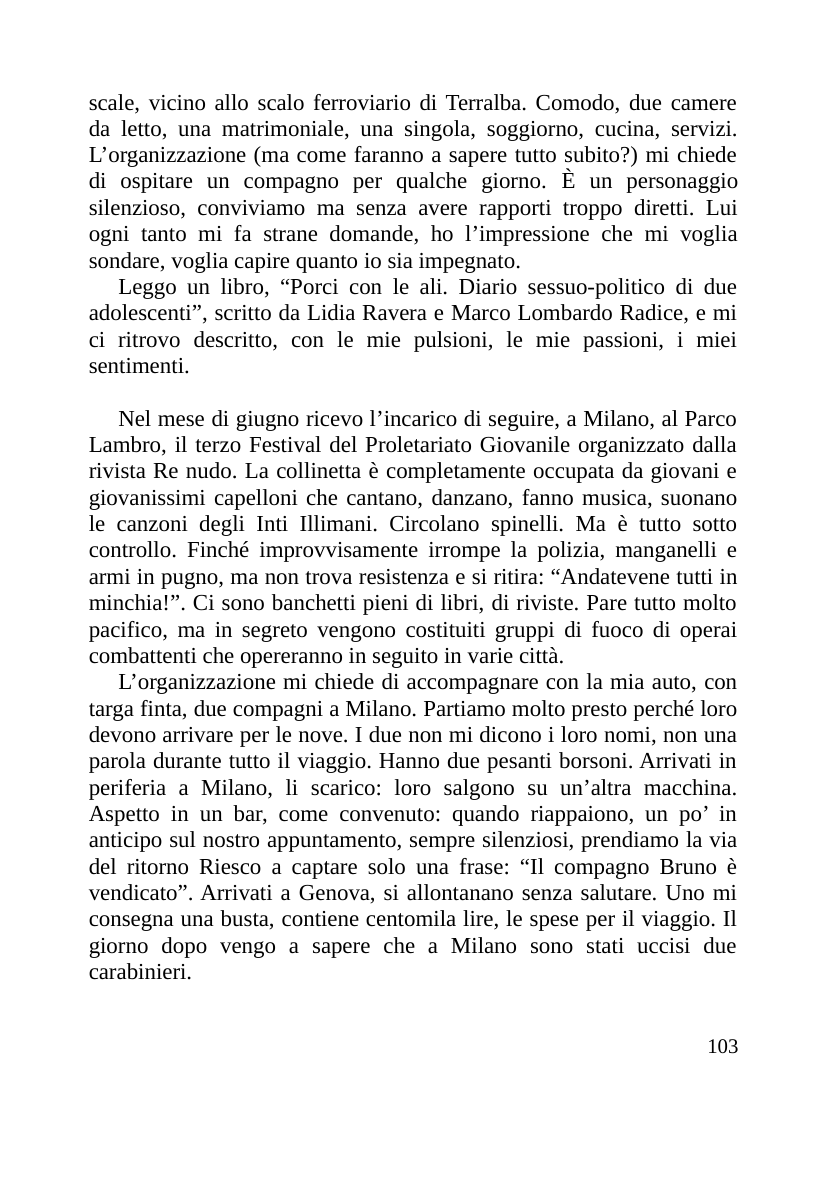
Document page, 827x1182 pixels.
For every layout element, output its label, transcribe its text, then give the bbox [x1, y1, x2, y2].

text Leggo un libro, “Porci con le ali. Diario sessuo-politico di due adolescenti”, scritto da Lidia Ravera e Marco Lombardo Radice, e mi ci ritrovo descritto, con le mie pulsioni, le mie passioni, i miei sentimenti. [88, 273, 738, 378]
text L’organizzazione mi chiede di accompagnare con la mia auto, con targa finta, due compagni a Milano. Partiamo molto presto perché loro devono arrivare per le nove. I due non mi dicono i loro nomi, non una parola durante tutto il viaggio. Hanno due pesanti borsoni. Arrivati in periferia a Milano, li scarico: loro salgono su un’altra macchina. Aspetto in un bar, come convenuto: quando riappaiono, un po’ in anticipo sul nostro appuntamento, sempre silenziosi, prendiamo la via del ritorno Riesco a captare solo una frase: “Il compagno Bruno è vendicato”. Arrivati a Genova, si allontanano senza salutare. Uno mi consegna una busta, contiene centomila lire, le spese per il viaggio. Il giorno dopo vengo a sapere che a Milano sono stati uccisi due carabinieri. [88, 668, 738, 984]
text scale, vicino allo scalo ferroviario di Terralba. Comodo, due camere da letto, una matrimoniale, una singola, soggiorno, cucina, servizi. L’organizzazione (ma come faranno a sapere tutto subito?) mi chiede di ospitare un compagno per qualche giorno. è un personaggio silenzioso, conviviamo ma senza avere rapporti troppo diretti. Lui ogni tanto mi fa strane domande, ho l’impressione che mi voglia sondare, voglia capire quanto io sia impegnato. [88, 88, 738, 273]
text Nel mese di giugno ricevo l’incarico di seguire, a Milano, al Parco Lambro, il terzo Festival del Proletariato Giovanile organizzato dalla rivista Re nudo. La collinetta è completamente occupata da giovani e giovanissimi capelloni che cantano, danzano, fanno musica, suonano le canzoni degli Inti Illimani. Circolano spinelli. Ma è tutto sotto controllo. Finché improvvisamente irrompe la polizia, manganelli e armi in pugno, ma non trova resistenza e si ritira: “Andatevene tutti in minchia!”. Ci sono banchetti pieni di libri, di riviste. Pare tutto molto pacifico, ma in segreto vengono costituiti gruppi di fuoco di operai combattenti che opereranno in seguito in varie città. [88, 405, 738, 668]
